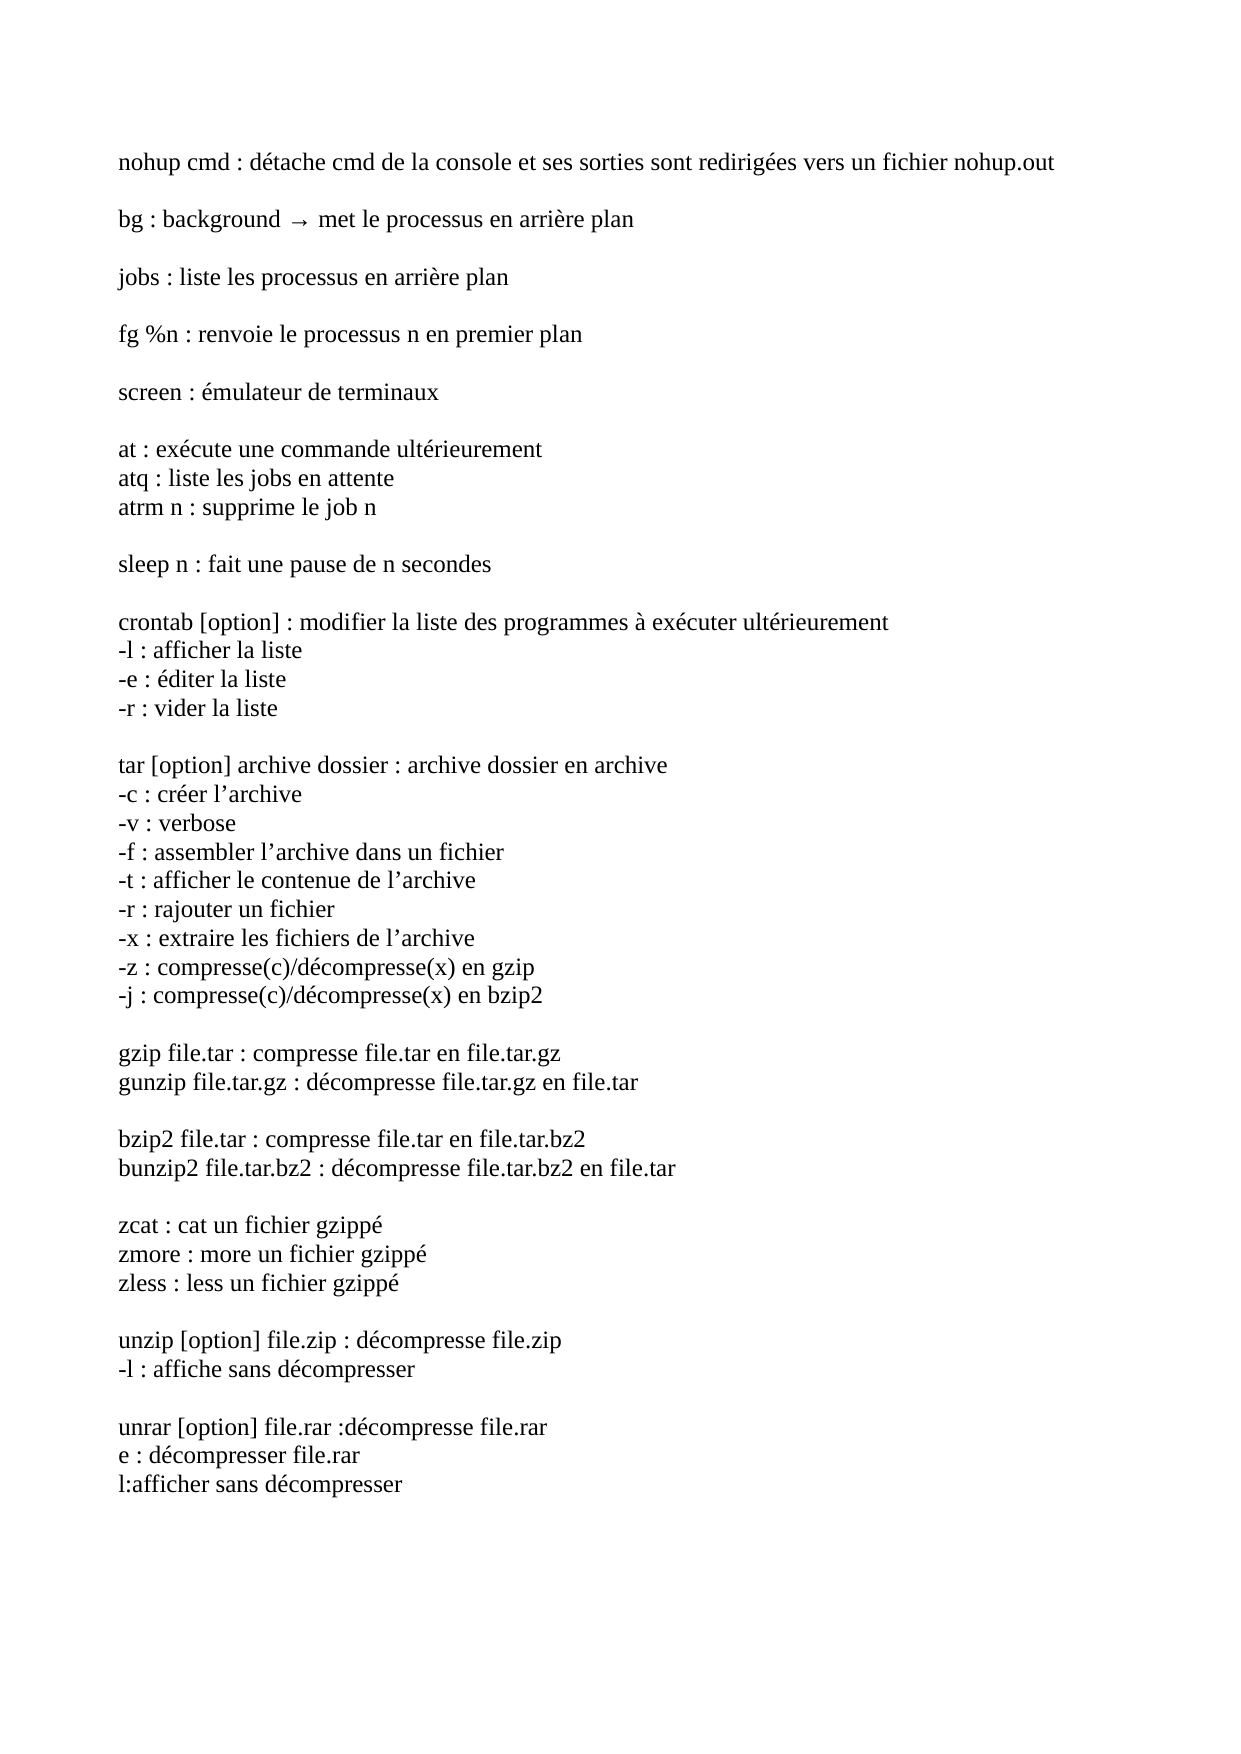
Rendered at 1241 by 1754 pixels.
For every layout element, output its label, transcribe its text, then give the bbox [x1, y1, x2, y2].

text zcat : cat un fichier gzippé [118, 1211, 1122, 1239]
text gzip file.tar : compresse file.tar en file.tar.gz [118, 1038, 1122, 1067]
text -c : créer l’archive [118, 779, 1122, 808]
text tar [option] archive dossier : archive dossier en archive [118, 751, 1122, 779]
text zless : less un fichier gzippé [118, 1268, 1122, 1297]
text fg %n : renvoie le processus n en premier plan [118, 319, 1122, 348]
text zmore : more un fichier gzippé [118, 1239, 1122, 1268]
text -t : afficher le contenue de l’archive [118, 866, 1122, 894]
text e : décompresser file.rar [118, 1441, 1122, 1469]
text -z : compresse(c)/décompresse(x) en gzip [118, 952, 1122, 981]
text -x : extraire les fichiers de l’archive [118, 923, 1122, 952]
text -r : rajouter un fichier [118, 894, 1122, 923]
text atrm n : supprime le job n [118, 492, 1122, 521]
text sleep n : fait une pause de n secondes [118, 549, 1122, 578]
text at : exécute une commande ultérieurement [118, 434, 1122, 463]
text atq : liste les jobs en attente [118, 463, 1122, 492]
text -j : compresse(c)/décompresse(x) en bzip2 [118, 981, 1122, 1009]
text -v : verbose [118, 808, 1122, 837]
text crontab [option] : modifier la liste des programmes à exécuter ultérieurement [118, 607, 1122, 636]
text bg : background → met le processus en arrière plan [118, 204, 1122, 233]
text -e : éditer la liste [118, 664, 1122, 693]
text -f : assembler l’archive dans un fichier [118, 837, 1122, 866]
text l:afficher sans décompresser [118, 1469, 1122, 1498]
text nohup cmd : détache cmd de la console et ses sorties sont redirigées vers un fichier nohup.out [118, 147, 1122, 176]
text screen : émulateur de terminaux [118, 377, 1122, 406]
text unzip [option] file.zip : décompresse file.zip [118, 1326, 1122, 1354]
text bzip2 file.tar : compresse file.tar en file.tar.bz2 [118, 1124, 1122, 1153]
text unrar [option] file.rar :décompresse file.rar [118, 1412, 1122, 1441]
text -l : afficher la liste [118, 636, 1122, 664]
text jobs : liste les processus en arrière plan [118, 262, 1122, 291]
text bunzip2 file.tar.bz2 : décompresse file.tar.bz2 en file.tar [118, 1153, 1122, 1182]
text -l : affiche sans décompresser [118, 1354, 1122, 1383]
text gunzip file.tar.gz : décompresse file.tar.gz en file.tar [118, 1067, 1122, 1096]
text -r : vider la liste [118, 693, 1122, 722]
